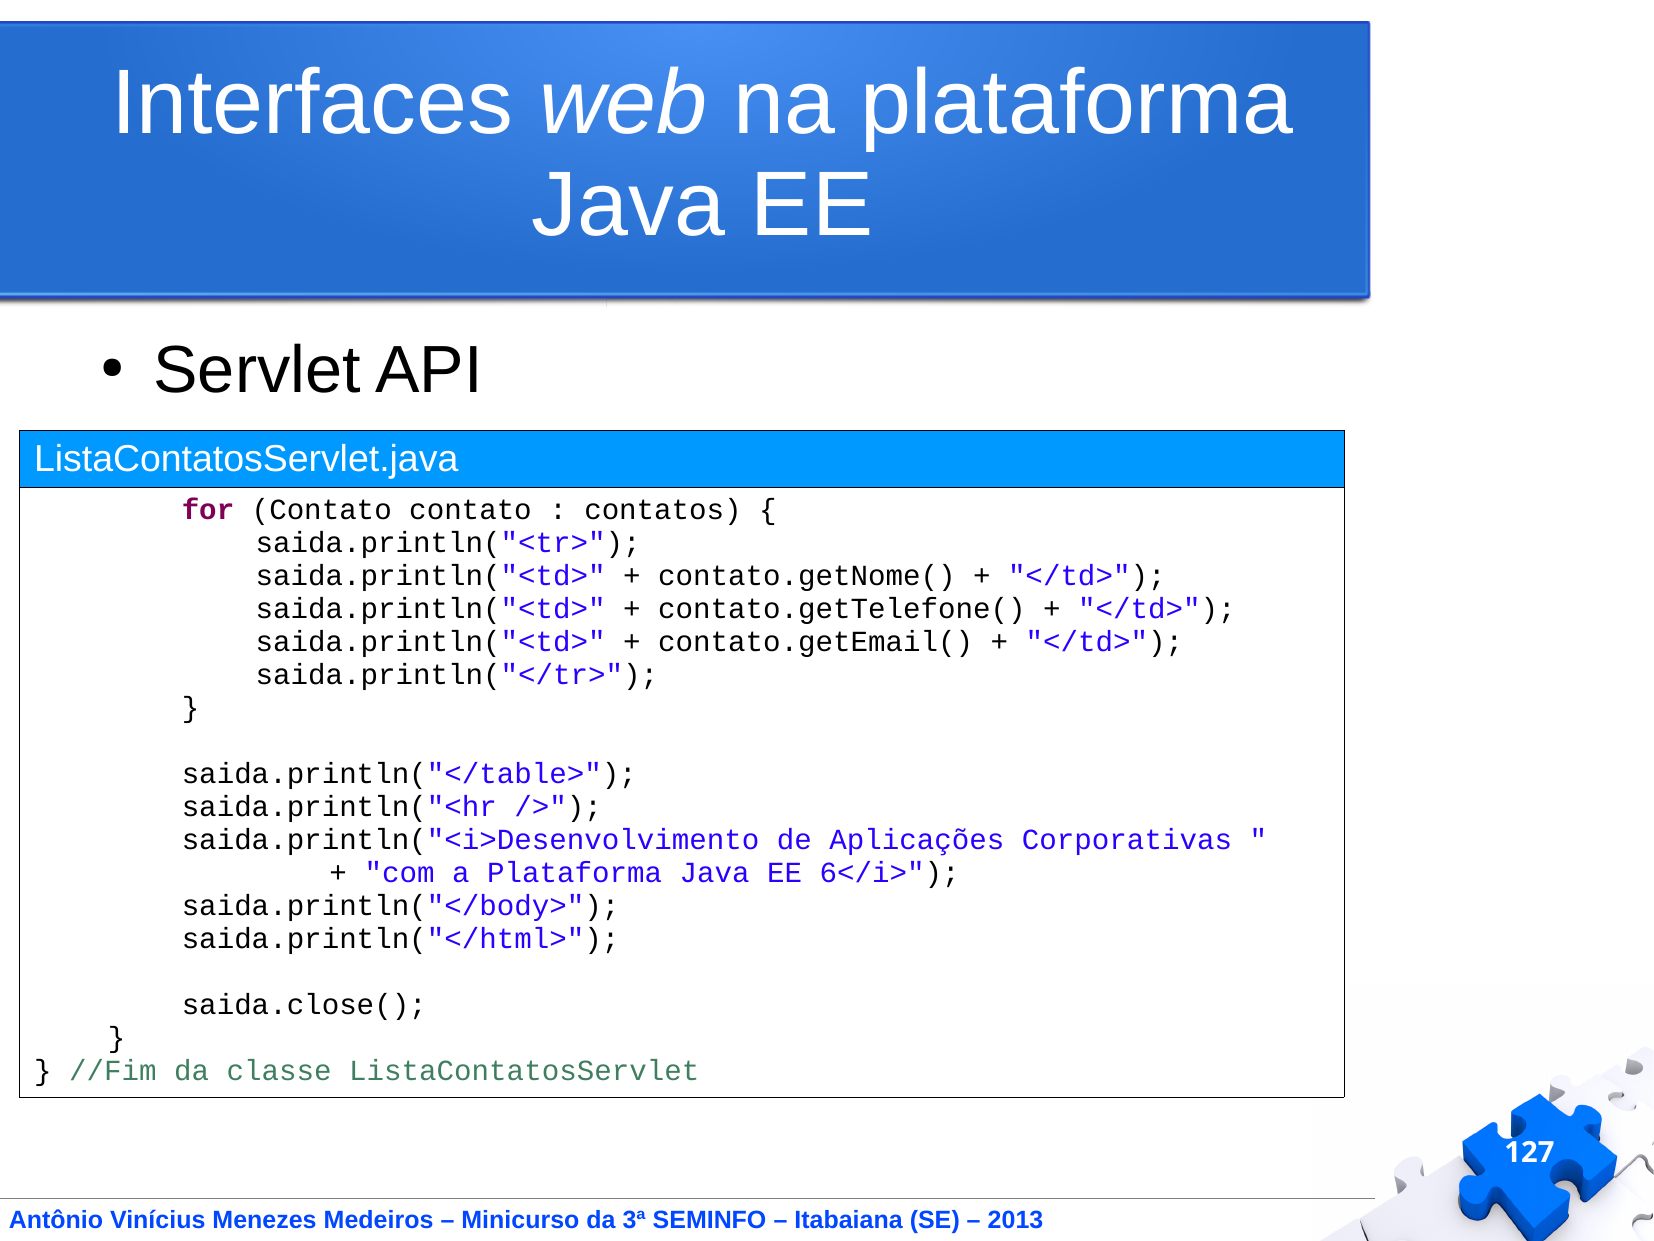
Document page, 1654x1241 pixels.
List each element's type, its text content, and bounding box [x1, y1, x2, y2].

table_cell for (Contato contato : contatos) { saida.println("<tr>"); saida.println("<td>" + contato.getNome() + "</td>"); saida.println("<td>" + contato.getTelefone() + "</td>"); saida.println("<td>" + contato.getEmail() + "</td>"); saida.println("</tr>"); } saida.println("</table>"); saida.println("<hr />"); saida.println("<i>Desenvolvimento de Aplicações Corporativas " + "com a Plataforma Java EE 6</i>"); saida.println("</body>"); saida.println("</html>"); saida.close(); } } //Fim da classe ListaContatosServlet [20, 488, 1344, 1097]
picture [1311, 983, 1654, 1241]
list Servlet API [82, 332, 1356, 1182]
table_header ListaContatosServlet.java [20, 431, 1344, 487]
title Interfaces web na plataforma Java EE [82, 49, 1323, 257]
picture [0, 21, 1375, 307]
